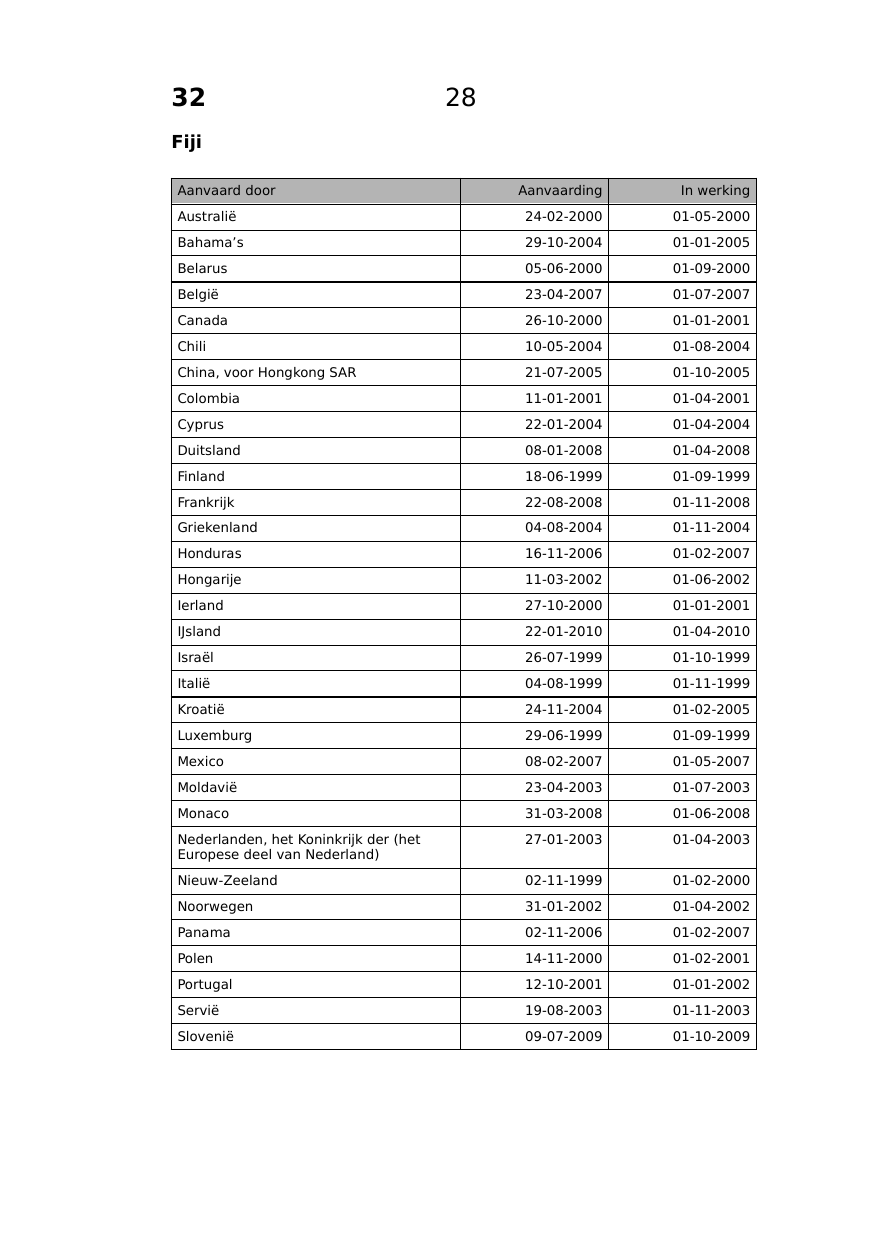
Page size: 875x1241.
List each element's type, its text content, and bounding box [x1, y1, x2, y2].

table_cell 01-10-2009 [609, 1024, 756, 1049]
table_header Aanvaard door [172, 179, 460, 203]
table_cell 01-02-2007 [609, 542, 756, 567]
table_cell 01-04-2004 [609, 412, 756, 437]
table_cell 01-04-2001 [609, 386, 756, 411]
table_cell 01-01-2001 [609, 594, 756, 618]
table_cell 27-01-2003 [461, 827, 608, 867]
table_cell 14-11-2000 [461, 946, 608, 971]
table_cell Italië [172, 671, 460, 696]
table_cell Chili [172, 334, 460, 359]
table_cell 01-06-2008 [609, 801, 756, 826]
table_cell 01-10-2005 [609, 360, 756, 385]
table_cell 31-01-2002 [461, 895, 608, 919]
table_cell 24-02-2000 [461, 205, 608, 229]
table_cell 01-09-1999 [609, 723, 756, 748]
table_cell 02-11-2006 [461, 920, 608, 945]
table_cell 01-04-2003 [609, 827, 756, 867]
table_cell 01-02-2005 [609, 698, 756, 722]
table_cell Bahama’s [172, 231, 460, 255]
table_cell Polen [172, 946, 460, 971]
table_cell Luxemburg [172, 723, 460, 748]
table_cell Griekenland [172, 516, 460, 541]
table_cell 01-01-2005 [609, 231, 756, 255]
table_cell 01-02-2000 [609, 869, 756, 893]
table_cell 01-01-2001 [609, 308, 756, 333]
table_cell Mexico [172, 749, 460, 774]
table_cell 24-11-2004 [461, 698, 608, 722]
table_cell 01-05-2000 [609, 205, 756, 229]
table_cell 26-07-1999 [461, 646, 608, 670]
table_cell 01-02-2007 [609, 920, 756, 945]
table_cell 22-01-2010 [461, 620, 608, 644]
table_cell 19-08-2003 [461, 998, 608, 1023]
table_cell Israël [172, 646, 460, 670]
table_cell 16-11-2006 [461, 542, 608, 567]
table_cell 18-06-1999 [461, 464, 608, 489]
table_cell 22-08-2008 [461, 490, 608, 515]
table_cell 01-04-2002 [609, 895, 756, 919]
table_cell Australië [172, 205, 460, 229]
table_cell 01-11-2004 [609, 516, 756, 541]
table_cell 01-04-2010 [609, 620, 756, 644]
table_cell 01-06-2002 [609, 568, 756, 593]
table_cell Canada [172, 308, 460, 333]
table_cell 26-10-2000 [461, 308, 608, 333]
table_header Aanvaarding [461, 179, 608, 203]
table_cell 04-08-1999 [461, 671, 608, 696]
table_cell Honduras [172, 542, 460, 567]
table_cell 10-05-2004 [461, 334, 608, 359]
table_cell Cyprus [172, 412, 460, 437]
table_cell Noorwegen [172, 895, 460, 919]
table_cell Finland [172, 464, 460, 489]
table_cell Colombia [172, 386, 460, 411]
table_cell 01-02-2001 [609, 946, 756, 971]
table_cell 01-07-2007 [609, 283, 756, 307]
table_cell Portugal [172, 972, 460, 997]
subtitle Fiji [171, 132, 756, 153]
table_cell 27-10-2000 [461, 594, 608, 618]
table_cell 31-03-2008 [461, 801, 608, 826]
table_cell 02-11-1999 [461, 869, 608, 893]
table_cell Nieuw-Zeeland [172, 869, 460, 893]
table_cell Belarus [172, 256, 460, 281]
table_cell 08-01-2008 [461, 438, 608, 463]
table_cell 05-06-2000 [461, 256, 608, 281]
table_cell 01-04-2008 [609, 438, 756, 463]
table_cell 01-07-2003 [609, 775, 756, 800]
table_cell 01-01-2002 [609, 972, 756, 997]
table_cell Nederlanden, het Koninkrijk der (het Europese deel van Nederland) [172, 827, 460, 867]
table_header In werking [609, 179, 756, 203]
table_cell Frankrijk [172, 490, 460, 515]
table_cell 08-02-2007 [461, 749, 608, 774]
table_cell Panama [172, 920, 460, 945]
table_cell 01-10-1999 [609, 646, 756, 670]
table_cell Monaco [172, 801, 460, 826]
table_cell 23-04-2003 [461, 775, 608, 800]
table_cell 04-08-2004 [461, 516, 608, 541]
table_cell België [172, 283, 460, 307]
table_cell 21-07-2005 [461, 360, 608, 385]
table_cell 01-08-2004 [609, 334, 756, 359]
table_cell 11-01-2001 [461, 386, 608, 411]
table_cell 01-05-2007 [609, 749, 756, 774]
table_cell 11-03-2002 [461, 568, 608, 593]
table_cell 23-04-2007 [461, 283, 608, 307]
table_cell Hongarije [172, 568, 460, 593]
table_cell Moldavië [172, 775, 460, 800]
table_cell 09-07-2009 [461, 1024, 608, 1049]
table_cell 01-11-2008 [609, 490, 756, 515]
table_cell Slovenië [172, 1024, 460, 1049]
table_cell Ierland [172, 594, 460, 618]
table_cell 29-06-1999 [461, 723, 608, 748]
table_cell 01-09-2000 [609, 256, 756, 281]
table_cell Servië [172, 998, 460, 1023]
table_cell China, voor Hongkong SAR [172, 360, 460, 385]
table_cell 01-11-2003 [609, 998, 756, 1023]
table_cell 29-10-2004 [461, 231, 608, 255]
table_cell 22-01-2004 [461, 412, 608, 437]
table_cell 01-11-1999 [609, 671, 756, 696]
table_cell Duitsland [172, 438, 460, 463]
table_cell IJsland [172, 620, 460, 644]
table_cell 12-10-2001 [461, 972, 608, 997]
table_cell 01-09-1999 [609, 464, 756, 489]
table_cell Kroatië [172, 698, 460, 722]
